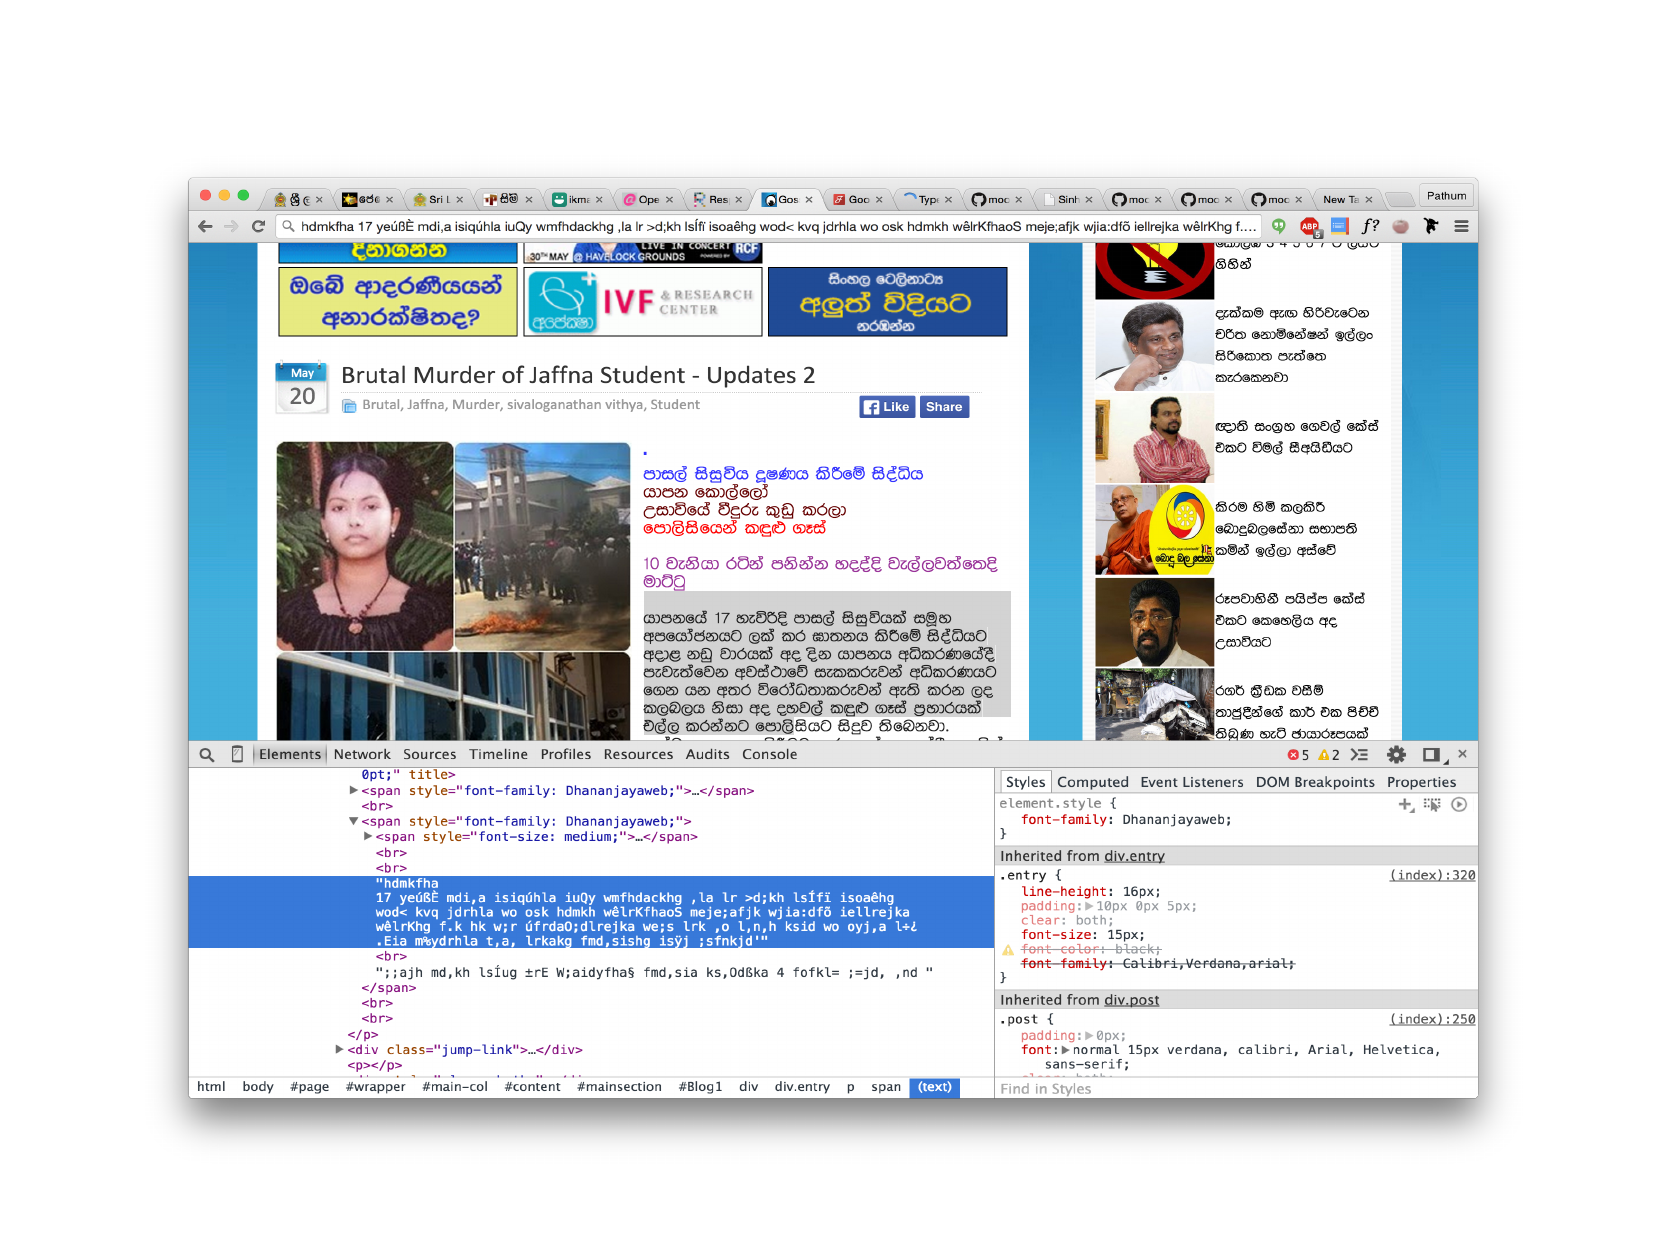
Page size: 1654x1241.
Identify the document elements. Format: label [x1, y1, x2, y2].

picture [135, 149, 1531, 1171]
